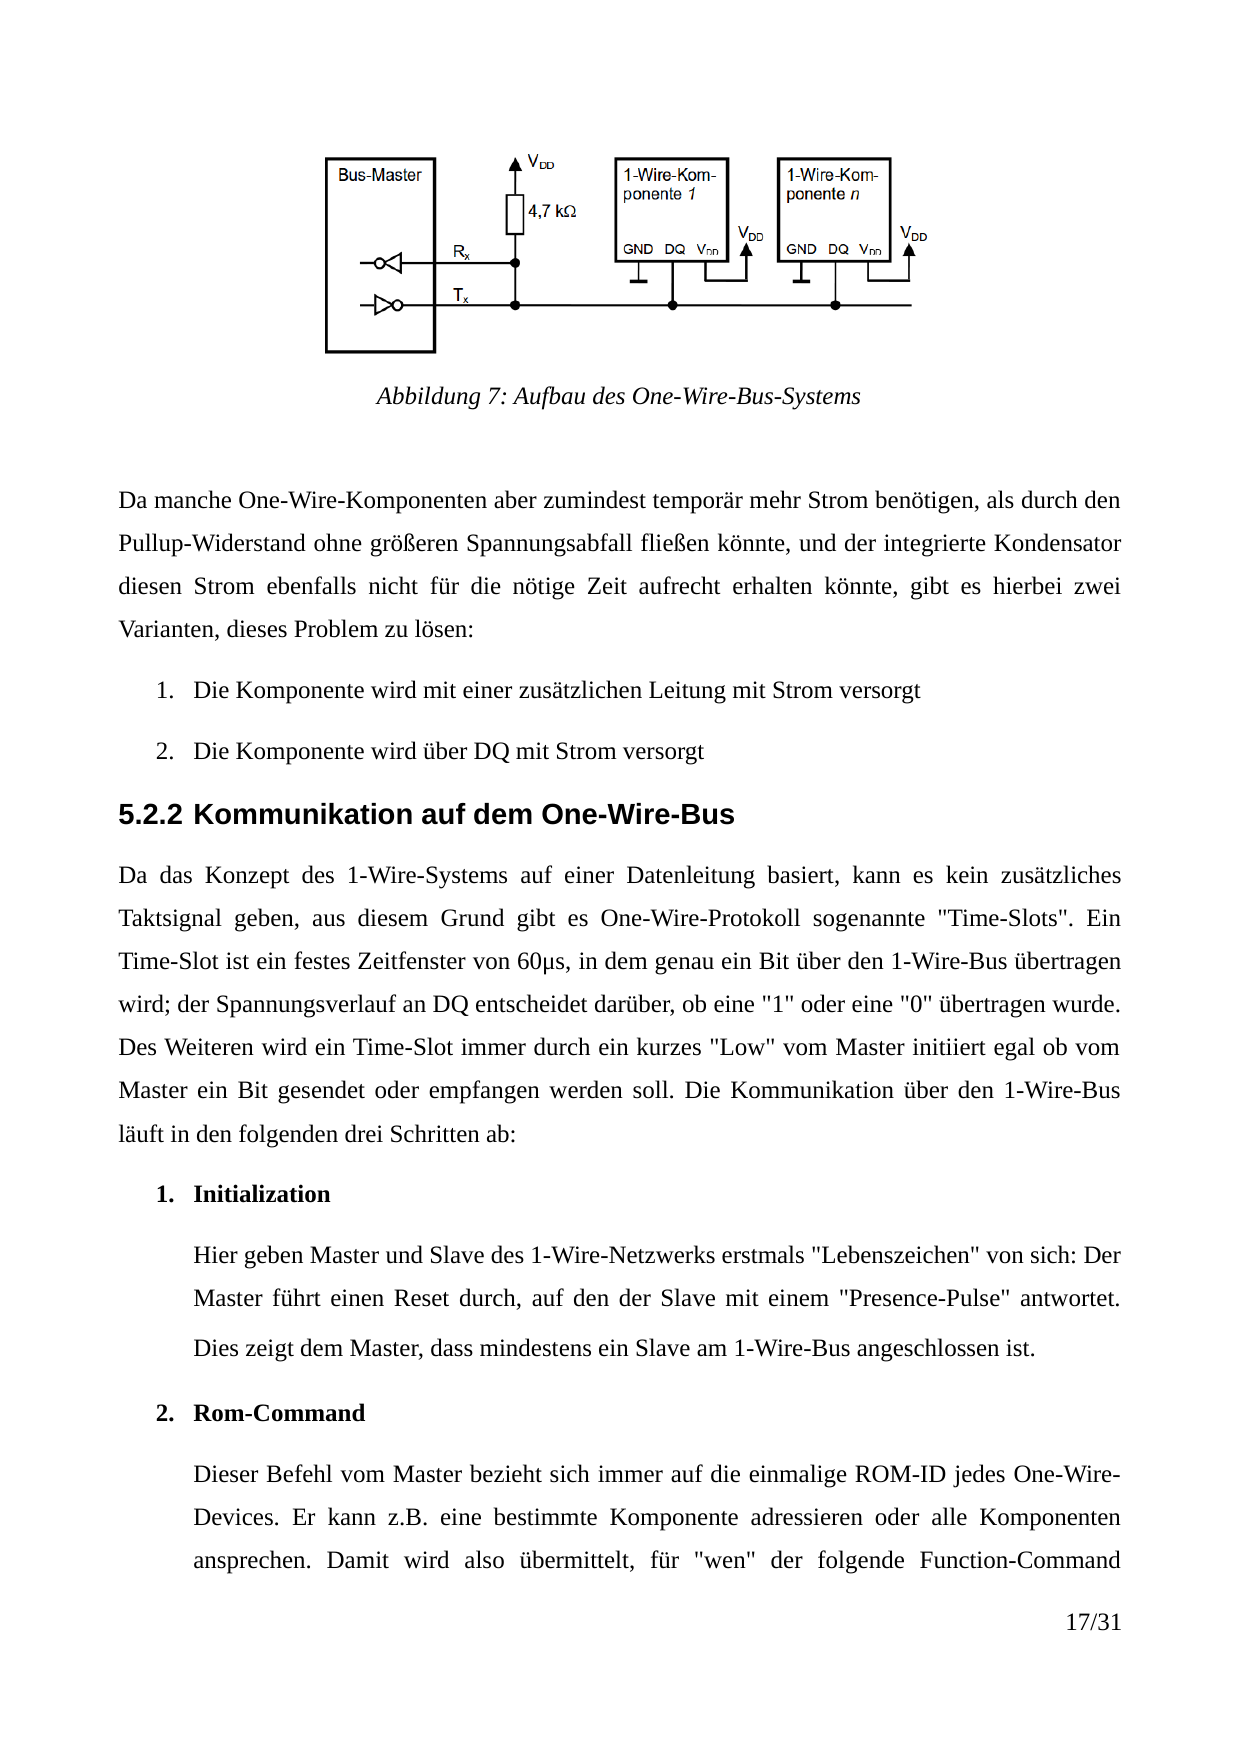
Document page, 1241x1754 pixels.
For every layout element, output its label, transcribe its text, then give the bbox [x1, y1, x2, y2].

list Initialization [156, 1179, 1122, 1208]
list Die Komponente wird über DQ mit Strom versorgt [156, 736, 1122, 765]
text Abbildung 7: Aufbau des One-Wire-Bus-Systems [135, 367, 1105, 410]
text Da das Konzept des 1-Wire-Systems auf einer Datenleitung basiert, kann es kein zusätzliches Taktsignal geben, aus diesem Grund gibt es One-Wire-Protokoll sogenannte "Time-Slots". Ein Time-Slot ist ein festes Zeitfenster von 60μs, in dem genau ein Bit über den 1-Wire-Bus übertragen wird; der Spannungsverlauf an DQ entscheidet darüber, ob eine "1" oder eine "0" übertragen wurde. Des Weiteren wird ein Time-Slot immer durch ein kurzes "Low" vom Master initiiert egal ob vom Master ein Bit gesendet oder empfangen werden soll. Die Kommunikation über den 1-Wire-Bus läuft in den folgenden drei Schritten ab: [118, 860, 1122, 1147]
subtitle Kommunikation auf dem One-Wire-Bus [118, 797, 1122, 831]
list Die Komponente wird mit einer zusätzlichen Leitung mit Strom versorgt [156, 675, 1122, 704]
list Rom-Command [156, 1398, 1122, 1427]
text Da manche One-Wire-Komponenten aber zumindest temporär mehr Strom benötigen, als durch den Pullup-Widerstand ohne größeren Spannungsabfall fließen könnte, und der integrierte Kondensator diesen Strom ebenfalls nicht für die nötige Zeit aufrecht erhalten könnte, gibt es hierbei zwei Varianten, dieses Problem zu lösen: [118, 485, 1122, 643]
picture [299, 130, 941, 367]
list Hier geben Master und Slave des 1-Wire-Netzwerks erstmals "Lebenszeichen" von sich: Der Master führt einen Reset durch, auf den der Slave mit einem "Presence-Pulse" antwortet. Dies zeigt dem Master, dass mindestens ein Slave am 1-Wire-Bus angeschlossen ist. [156, 1240, 1122, 1363]
list Dieser Befehl vom Master bezieht sich immer auf die einmalige ROM-ID jedes One-Wire-Devices. Er kann z.B. eine bestimmte Komponente adressieren oder alle Komponenten ansprechen. Damit wird also übermittelt, für "wen" der folgende Function-Command [156, 1459, 1122, 1574]
